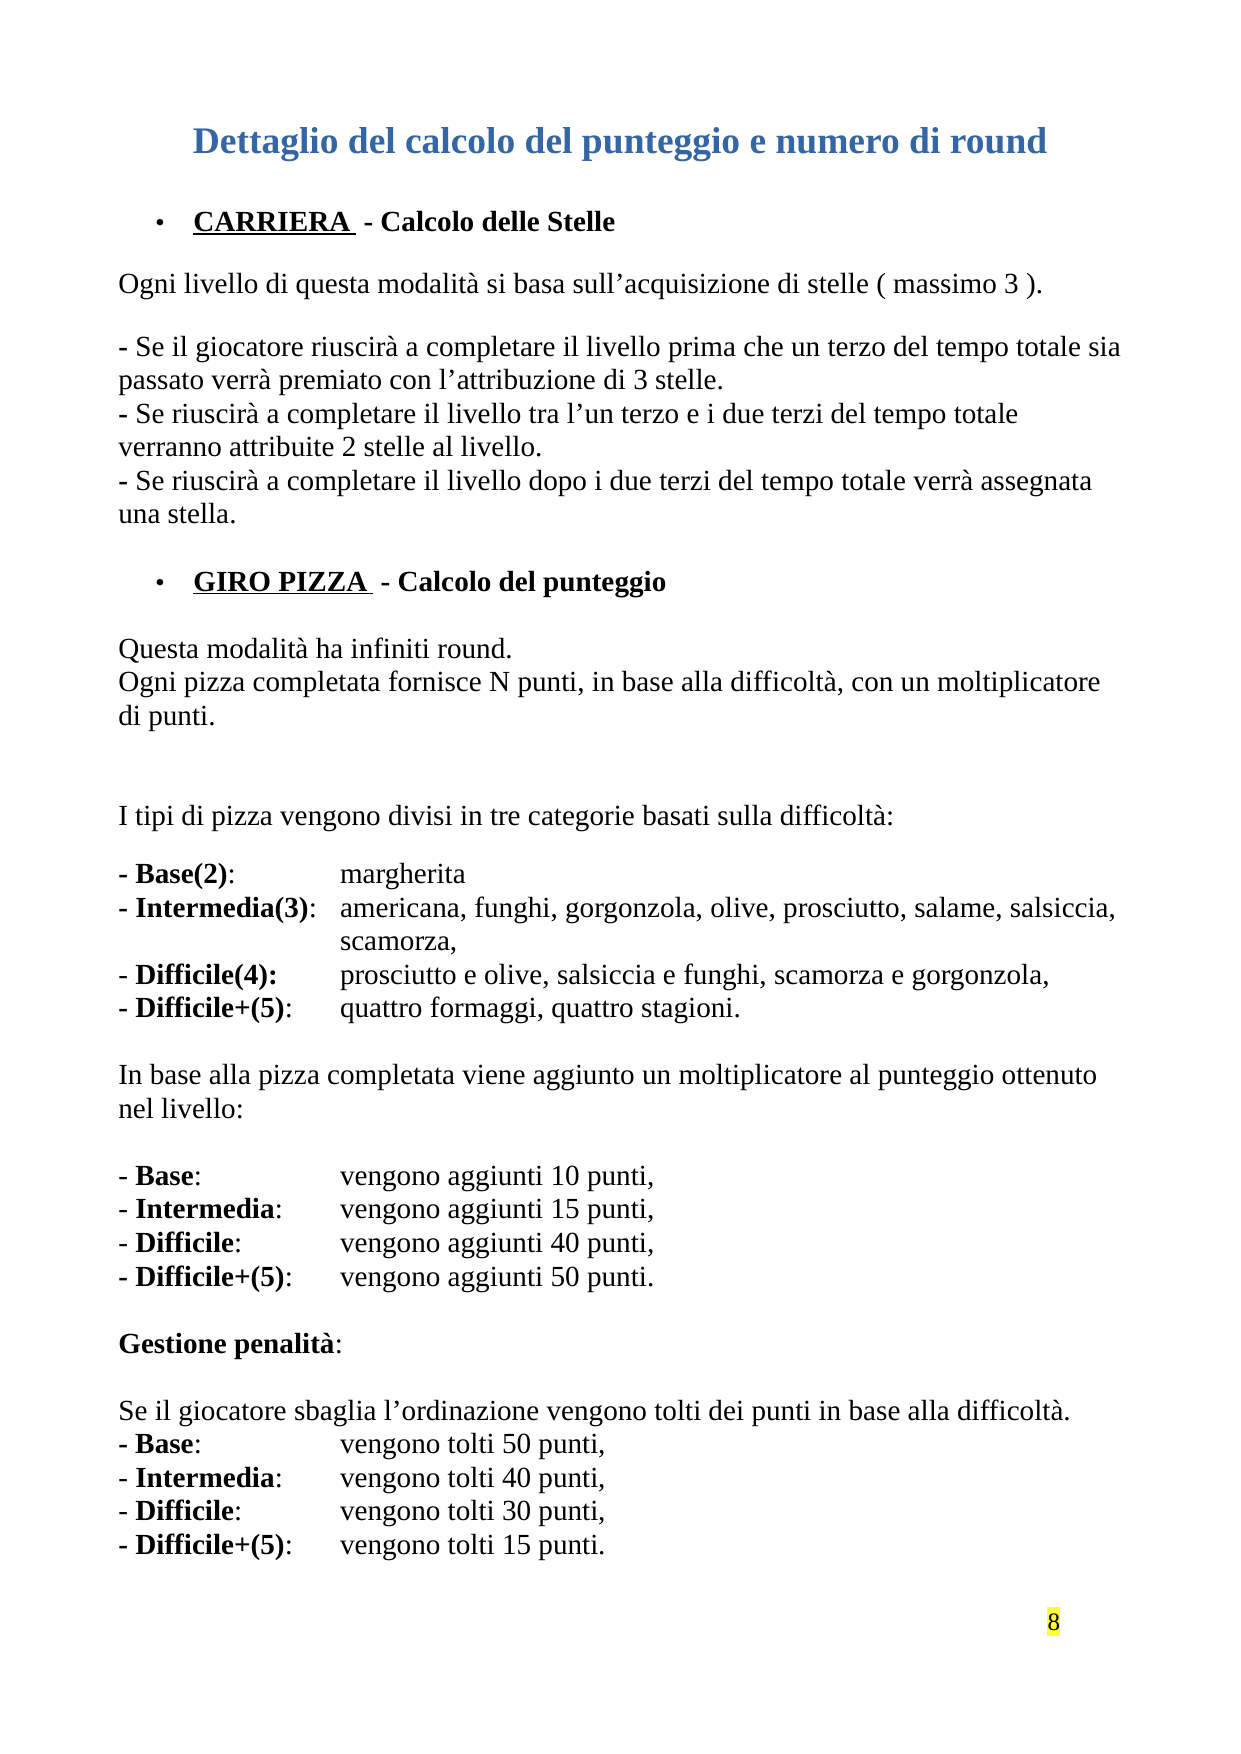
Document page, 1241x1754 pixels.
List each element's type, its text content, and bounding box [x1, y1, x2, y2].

text - Intermedia: vengono aggiunti 15 punti, [118, 1192, 1122, 1225]
text Ogni pizza completata fornisce N punti, in base alla difficoltà, con un moltiplicatore di punti. [118, 664, 1122, 731]
text - Difficile+(5): quattro formaggi, quattro stagioni. [118, 990, 1122, 1024]
text - Base: vengono aggiunti 10 punti, [118, 1158, 1122, 1192]
text - Se riuscirà a completare il livello tra l’un terzo e i due terzi del tempo totale verranno attribuite 2 stelle al livello. [118, 396, 1122, 463]
text - Se il giocatore riuscirà a completare il livello prima che un terzo del tempo totale sia passato verrà premiato con l’attribuzione di 3 stelle. [118, 329, 1122, 396]
text Gestione penalità: [118, 1326, 1122, 1359]
text - Difficile: vengono aggiunti 40 punti, [118, 1225, 1122, 1259]
text scamorza, [118, 923, 1122, 957]
text - Intermedia: vengono tolti 40 punti, [118, 1460, 1122, 1493]
text I tipi di pizza vengono divisi in tre categorie basati sulla difficoltà: [118, 798, 1122, 832]
list GIRO PIZZA - Calcolo del punteggio [156, 564, 1122, 597]
text - Base(2): margherita [118, 856, 1122, 890]
text - Difficile: vengono tolti 30 punti, [118, 1493, 1122, 1527]
text Questa modalità ha infiniti round. [118, 631, 1122, 664]
text - Difficile(4): prosciutto e olive, salsiccia e funghi, scamorza e gorgonzola, [118, 957, 1122, 990]
text In base alla pizza completata viene aggiunto un moltiplicatore al punteggio ottenuto nel livello: [118, 1057, 1122, 1124]
text - Se riuscirà a completare il livello dopo i due terzi del tempo totale verrà assegnata una stella. [118, 463, 1122, 530]
text - Base: vengono tolti 50 punti, [118, 1426, 1122, 1460]
text Dettaglio del calcolo del punteggio e numero di round [118, 118, 1122, 161]
text - Intermedia(3): americana, funghi, gorgonzola, olive, prosciutto, salame, salsiccia, [118, 890, 1122, 923]
text - Difficile+(5): vengono tolti 15 punti. [118, 1527, 1122, 1561]
text Se il giocatore sbaglia l’ordinazione vengono tolti dei punti in base alla difficoltà. [118, 1393, 1122, 1426]
text Ogni livello di questa modalità si basa sull’acquisizione di stelle ( massimo 3 ). [118, 267, 1122, 300]
list CARRIERA - Calcolo delle Stelle [156, 204, 1122, 238]
text - Difficile+(5): vengono aggiunti 50 punti. [118, 1259, 1122, 1292]
